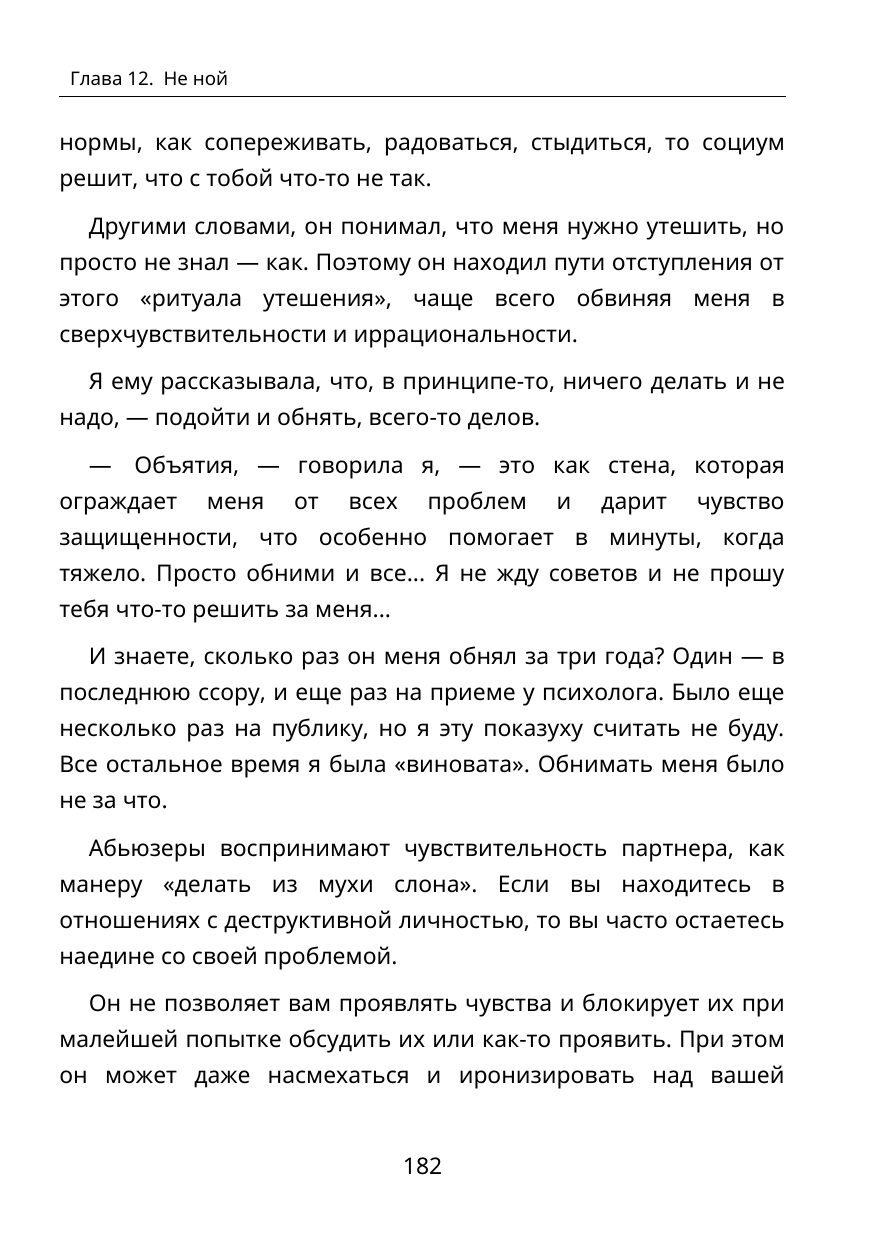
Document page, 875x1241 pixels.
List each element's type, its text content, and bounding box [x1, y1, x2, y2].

text Абьюзеры воспринимают чувствительность партнера, как манеру «делать из мухи слона». Если вы находитесь в отношениях с деструктивной личностью, то вы часто остаетесь наедине со своей проблемой. [59, 832, 786, 971]
text И знаете, сколько раз он меня обнял за три года? Один — в последнюю ссору, и еще раз на приеме у психолога. Было еще несколько раз на публику, но я эту показуху считать не буду. Все остальное время я была «виновата». Обнимать меня было не за что. [59, 640, 786, 815]
list Объятия, — говорила я, — это как стена, которая ограждает меня от всех проблем и дарит чувство защищенности, что особенно помогает в минуты, когда тяжело. Просто обними и все... Я не жду советов и не прошу тебя что-то решить за меня... [59, 449, 786, 624]
text Я ему рассказывала, что, в принципе-то, ничего делать и не надо, — подойти и обнять, всего-то делов. [59, 365, 786, 432]
text нормы, как сопереживать, радоваться, стыдиться, то социум решит, что с тобой что-то не так. [59, 126, 786, 193]
text Другими словами, он понимал, что меня нужно утешить, но просто не знал — как. Поэтому он находил пути отступления от этого «ритуала утешения», чаще всего обвиняя меня в сверхчувствительности и иррациональности. [59, 210, 786, 349]
text Он не позволяет вам проявлять чувства и блокирует их при малейшей попытке обсудить их или как-то проявить. При этом он может даже насмехаться и иронизировать над вашей [59, 987, 786, 1090]
